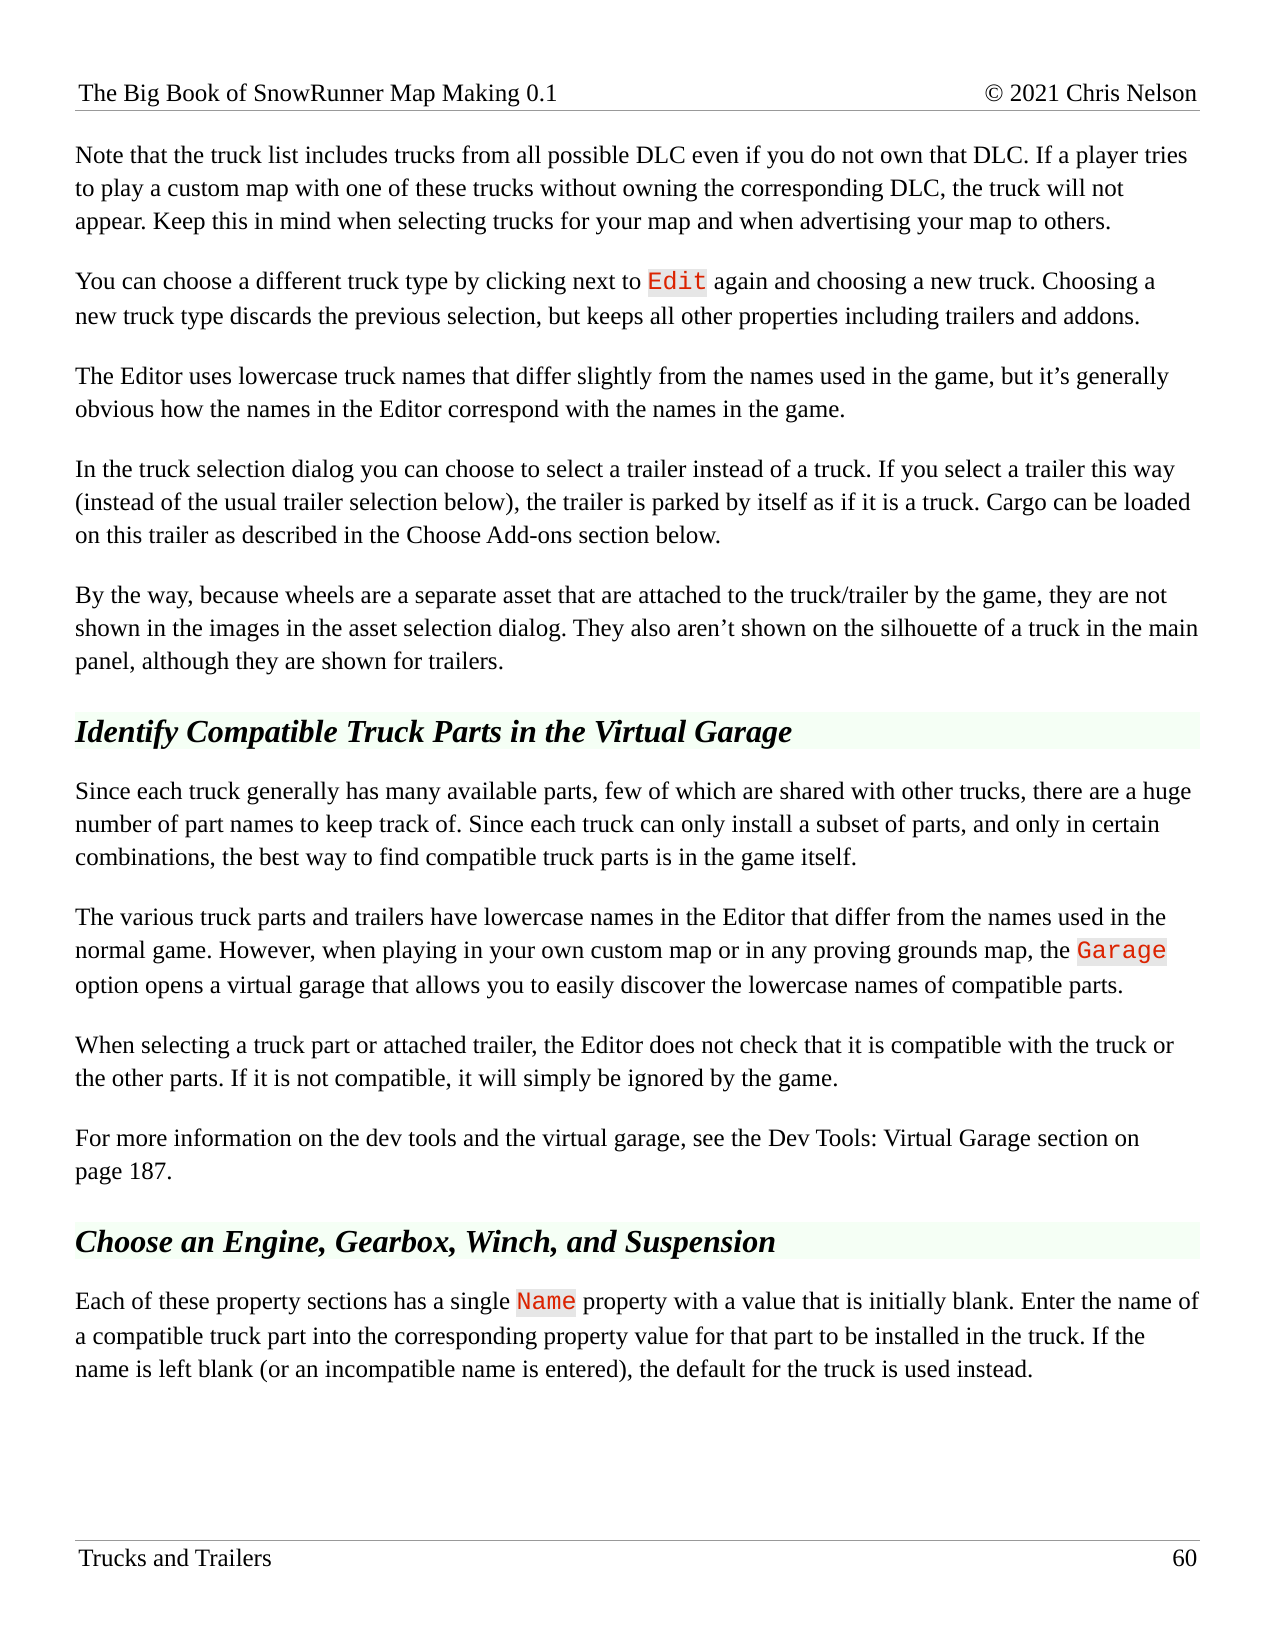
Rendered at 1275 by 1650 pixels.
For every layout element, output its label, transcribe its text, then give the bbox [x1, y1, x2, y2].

text The Editor uses lowercase truck names that differ slightly from the names used in the game, but it’s generally obvious how the names in the Editor correspond with the names in the game. [75, 361, 1200, 423]
subtitle Identify Compatible Truck Parts in the Virtual Garage [75, 712, 1200, 749]
text For more information on the dev tools and the virtual garage, see the Dev Tools: Virtual Garage section on page 187. [75, 1123, 1200, 1185]
text The various truck parts and trailers have lowercase names in the Editor that differ from the names used in the normal game. However, when playing in your own custom map or in any proving grounds map, the Garage option opens a virtual garage that allows you to easily discover the lowercase names of compatible parts. [75, 902, 1200, 999]
text In the truck selection dialog you can choose to select a trailer instead of a truck. If you select a trailer this way (instead of the usual trailer selection below), the trailer is parked by itself as if it is a truck. Cargo can be loaded on this trailer as described in the Choose Add-ons section below. [75, 454, 1200, 549]
subtitle Choose an Engine, Gearbox, Winch, and Suspension [75, 1222, 1200, 1259]
text By the way, because wheels are a separate asset that are attached to the truck/trailer by the game, they are not shown in the images in the asset selection dialog. They also aren’t shown on the silhouette of a truck in the main panel, although they are shown for trailers. [75, 580, 1200, 675]
text When selecting a truck part or attached trailer, the Editor does not check that it is compatible with the truck or the other parts. If it is not compatible, it will simply be ignored by the game. [75, 1030, 1200, 1092]
text Each of these property sections has a single Name property with a value that is initially blank. Enter the name of a compatible truck part into the corresponding property value for that part to be installed in the truck. If the name is left blank (or an incompatible name is entered), the default for the truck is used instead. [75, 1286, 1200, 1383]
text You can choose a different truck type by clicking next to Edit again and choosing a new truck. Choosing a new truck type discards the previous selection, but keeps all other properties including trailers and addons. [75, 266, 1200, 330]
text Note that the truck list includes trucks from all possible DLC even if you do not own that DLC. If a player tries to play a custom map with one of these trucks without owning the corresponding DLC, the truck will not appear. Keep this in mind when selecting trucks for your map and when advertising your map to others. [75, 140, 1200, 235]
text Since each truck generally has many available parts, few of which are shared with other trucks, there are a huge number of part names to keep track of. Since each truck can only install a subset of parts, and only in certain combinations, the best way to find compatible truck parts is in the game itself. [75, 776, 1200, 871]
